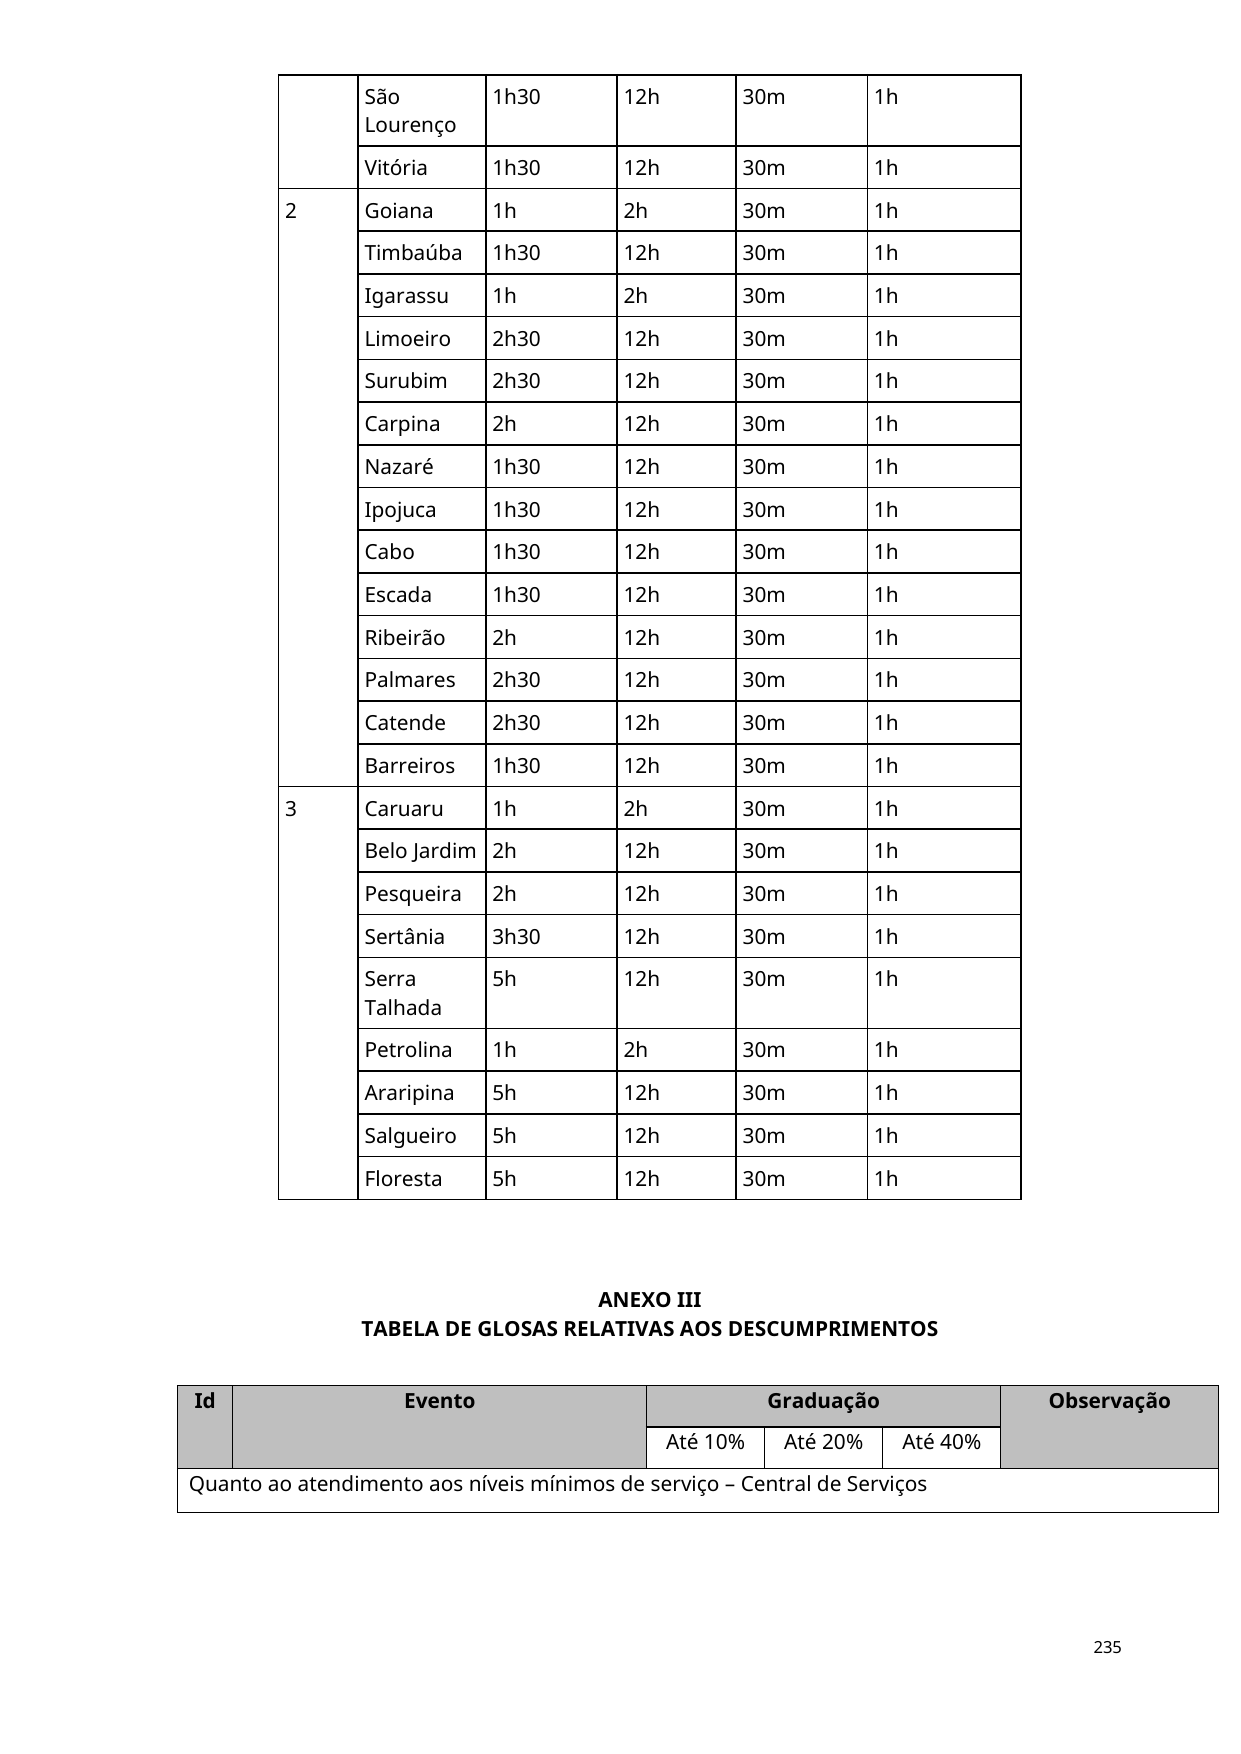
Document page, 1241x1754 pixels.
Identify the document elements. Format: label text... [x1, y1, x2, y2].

table_cell 2h30 [487, 702, 616, 743]
table_cell 2h [487, 830, 616, 871]
table_header Id [178, 1386, 232, 1468]
table_cell 1h30 [487, 745, 616, 786]
table_cell 1h [868, 745, 1020, 786]
table_cell 5h [487, 1072, 616, 1113]
table_cell 1h [868, 574, 1020, 615]
table_cell Até 20% [765, 1428, 882, 1468]
table_cell 1h [868, 787, 1020, 828]
table_cell [279, 76, 357, 188]
table_cell 30m [737, 702, 867, 743]
table_cell 1h [487, 1029, 616, 1070]
table_cell 3h30 [487, 915, 616, 956]
table_cell Até 40% [883, 1428, 1000, 1468]
table_cell 1h [868, 1115, 1020, 1156]
table_cell 1h30 [487, 147, 616, 188]
table_cell Pesqueira [359, 873, 485, 914]
table_cell 30m [737, 488, 867, 529]
table_cell 30m [737, 915, 867, 956]
table_cell 1h30 [487, 531, 616, 572]
table_cell 1h [868, 1157, 1020, 1198]
table_cell 12h [618, 76, 735, 145]
table_cell 30m [737, 189, 867, 230]
table_cell 12h [618, 446, 735, 487]
table_cell Caruaru [359, 787, 485, 828]
table_cell 30m [737, 616, 867, 657]
table_cell 30m [737, 317, 867, 358]
table_cell 30m [737, 1072, 867, 1113]
table_cell 30m [737, 830, 867, 871]
table_cell 2h [618, 275, 735, 316]
table_cell 2h30 [487, 659, 616, 700]
table_cell 1h [868, 403, 1020, 444]
table_cell 30m [737, 531, 867, 572]
table_header Graduação [647, 1386, 1000, 1426]
table_cell Salgueiro [359, 1115, 485, 1156]
table_cell 1h30 [487, 76, 616, 145]
table_cell 5h [487, 958, 616, 1028]
table_cell 1h [868, 360, 1020, 401]
table_cell 12h [618, 702, 735, 743]
table_cell 2h30 [487, 317, 616, 358]
table_cell Igarassu [359, 275, 485, 316]
table_cell 1h [868, 702, 1020, 743]
table_cell Surubim [359, 360, 485, 401]
table_cell Ribeirão [359, 616, 485, 657]
table_cell 1h [868, 915, 1020, 956]
table_cell 12h [618, 574, 735, 615]
table_cell 3 [279, 787, 357, 1198]
table_cell Limoeiro [359, 317, 485, 358]
table_cell 2h [618, 189, 735, 230]
table_cell 12h [618, 830, 735, 871]
table_cell Até 10% [647, 1428, 764, 1468]
table_cell 12h [618, 232, 735, 273]
table_cell 5h [487, 1157, 616, 1198]
table_cell 30m [737, 275, 867, 316]
table_cell 1h [868, 488, 1020, 529]
table_cell 12h [618, 1157, 735, 1198]
table_cell 12h [618, 616, 735, 657]
table_cell 1h30 [487, 488, 616, 529]
table_cell 12h [618, 1072, 735, 1113]
table_cell 1h [868, 958, 1020, 1028]
table_cell 1h [868, 873, 1020, 914]
table_cell 1h [868, 147, 1020, 188]
table_cell 30m [737, 873, 867, 914]
table_cell 1h [868, 317, 1020, 358]
table_cell 1h [868, 275, 1020, 316]
table_cell 30m [737, 147, 867, 188]
table_cell 1h [868, 1029, 1020, 1070]
table_cell 1h [868, 1072, 1020, 1113]
table_cell 12h [618, 958, 735, 1028]
table_cell 12h [618, 915, 735, 956]
table_cell Quanto ao atendimento aos níveis mínimos de serviço – Central de Serviços [178, 1469, 1218, 1512]
text TABELA DE GLOSAS RELATIVAS AOS DESCUMPRIMENTOS [177, 1314, 1122, 1342]
table_cell 1h [487, 275, 616, 316]
table_cell Palmares [359, 659, 485, 700]
table_cell 1h [868, 232, 1020, 273]
table_cell Barreiros [359, 745, 485, 786]
table_cell 30m [737, 745, 867, 786]
table_cell Floresta [359, 1157, 485, 1198]
table_cell 30m [737, 1115, 867, 1156]
table_cell Catende [359, 702, 485, 743]
table_cell 1h [868, 189, 1020, 230]
table_cell Escada [359, 574, 485, 615]
table_cell Timbaúba [359, 232, 485, 273]
table_cell 30m [737, 76, 867, 145]
table_cell 1h30 [487, 574, 616, 615]
table_cell São Lourenço [359, 76, 485, 145]
table_cell 12h [618, 531, 735, 572]
table_cell Nazaré [359, 446, 485, 487]
table_cell 30m [737, 574, 867, 615]
table_cell 1h [487, 189, 616, 230]
table_header Observação [1001, 1386, 1218, 1468]
table_cell Vitória [359, 147, 485, 188]
table_cell Araripina [359, 1072, 485, 1113]
table_cell 1h [868, 659, 1020, 700]
table_cell 5h [487, 1115, 616, 1156]
table_cell 30m [737, 1157, 867, 1198]
table_cell 1h [868, 616, 1020, 657]
table_cell 2h [487, 403, 616, 444]
table_cell Carpina [359, 403, 485, 444]
table_cell 2 [279, 189, 357, 786]
table_cell 12h [618, 488, 735, 529]
table_cell Belo Jardim [359, 830, 485, 871]
table_cell 30m [737, 232, 867, 273]
table_cell 12h [618, 745, 735, 786]
table_cell 12h [618, 873, 735, 914]
table_cell 2h [487, 873, 616, 914]
table_cell 12h [618, 1115, 735, 1156]
table_cell 1h [487, 787, 616, 828]
table_cell 2h [618, 1029, 735, 1070]
table_cell 30m [737, 403, 867, 444]
table_cell 12h [618, 659, 735, 700]
table_cell 12h [618, 317, 735, 358]
table_cell 12h [618, 147, 735, 188]
table_cell 30m [737, 360, 867, 401]
table_cell Cabo [359, 531, 485, 572]
table_header Evento [233, 1386, 646, 1468]
table_cell Ipojuca [359, 488, 485, 529]
table_cell 1h30 [487, 446, 616, 487]
table_cell 30m [737, 787, 867, 828]
table_cell 1h30 [487, 232, 616, 273]
table_cell Goiana [359, 189, 485, 230]
table_cell 2h30 [487, 360, 616, 401]
table_cell 30m [737, 446, 867, 487]
table_cell 30m [737, 1029, 867, 1070]
table_cell Serra Talhada [359, 958, 485, 1028]
table_cell 1h [868, 446, 1020, 487]
table_cell 2h [487, 616, 616, 657]
text ANEXO III [177, 1286, 1122, 1314]
table_cell Sertânia [359, 915, 485, 956]
table_cell 30m [737, 659, 867, 700]
table_cell 12h [618, 403, 735, 444]
table_cell 1h [868, 830, 1020, 871]
table_cell 12h [618, 360, 735, 401]
table_cell 30m [737, 958, 867, 1028]
table_cell Petrolina [359, 1029, 485, 1070]
table_cell 2h [618, 787, 735, 828]
table_cell 1h [868, 531, 1020, 572]
table_cell 1h [868, 76, 1020, 145]
